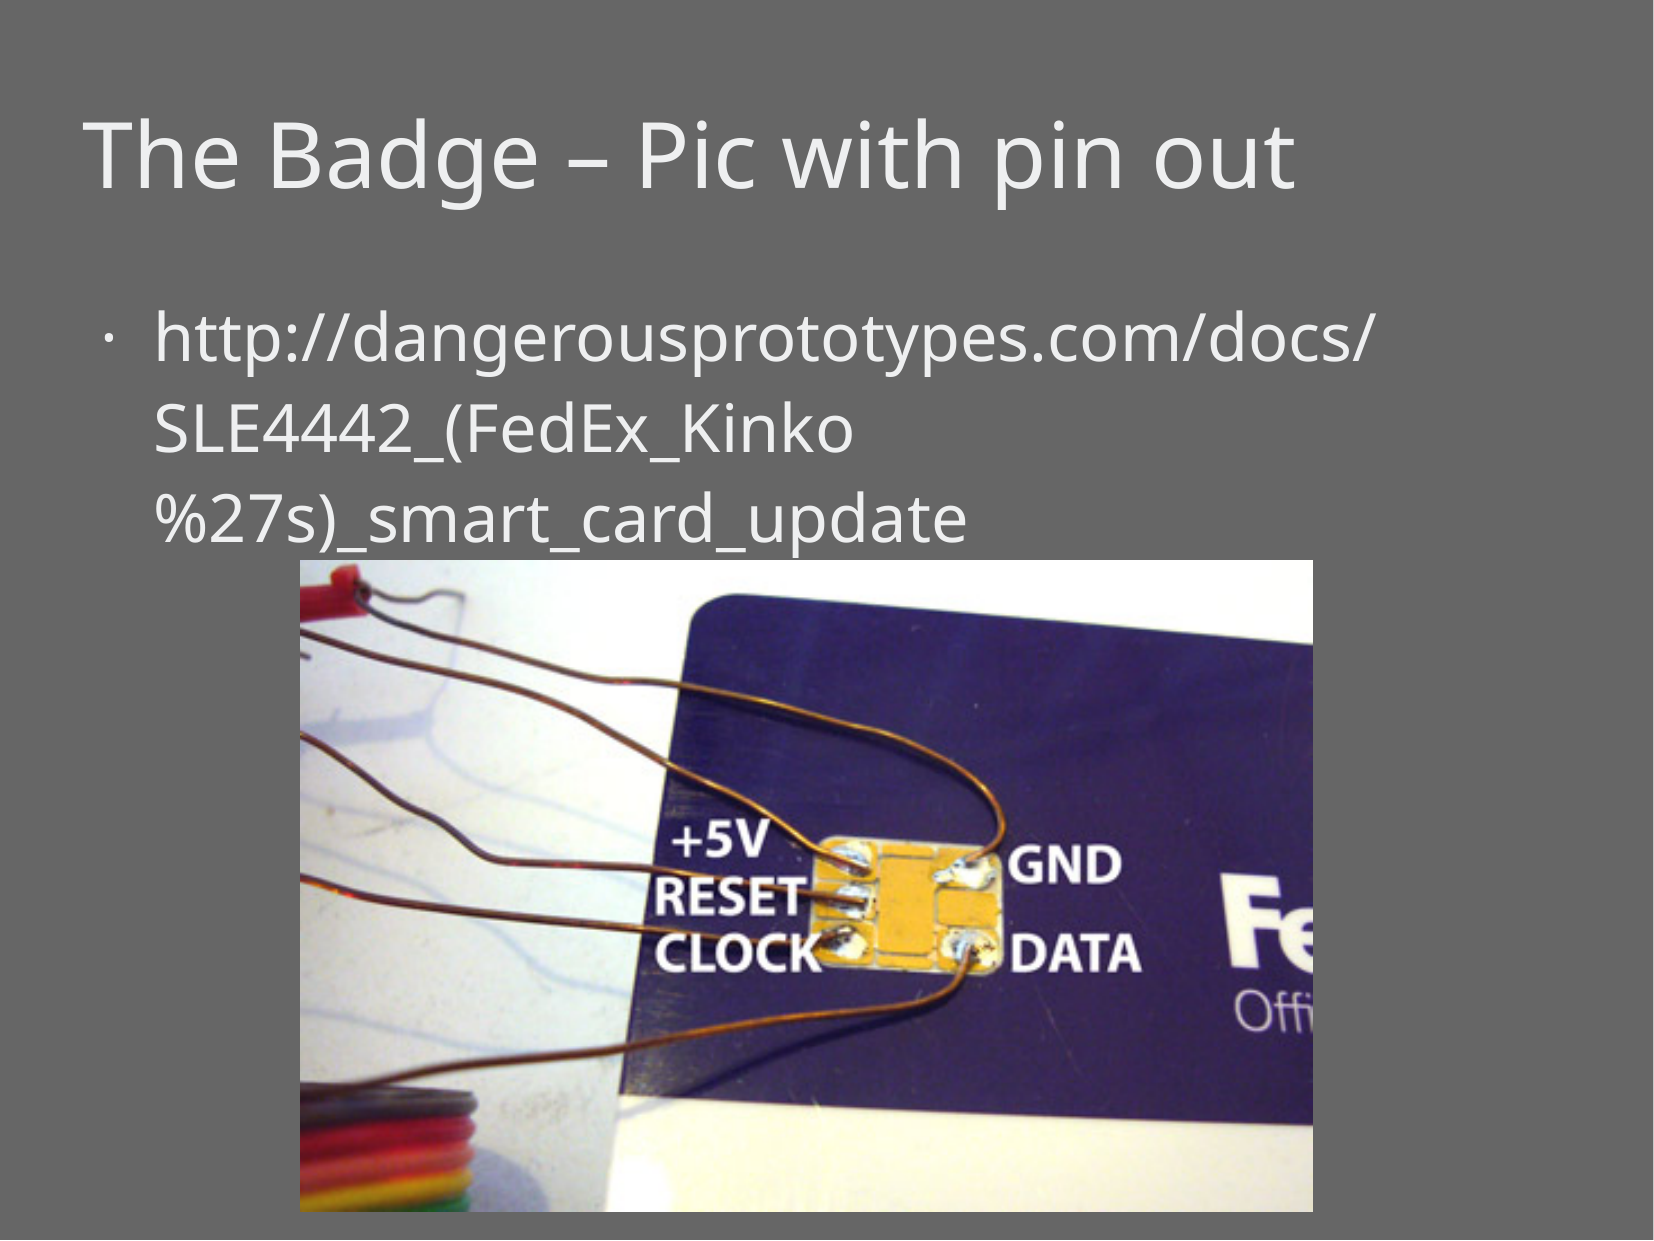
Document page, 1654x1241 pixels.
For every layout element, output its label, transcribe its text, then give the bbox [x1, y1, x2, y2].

title The Badge – Pic with pin out [82, 56, 1571, 250]
list http://dangerousprototypes.com/docs/SLE4442_(FedEx_Kinko%27s)_smart_card_update [82, 290, 1571, 1094]
picture [300, 560, 1313, 1212]
